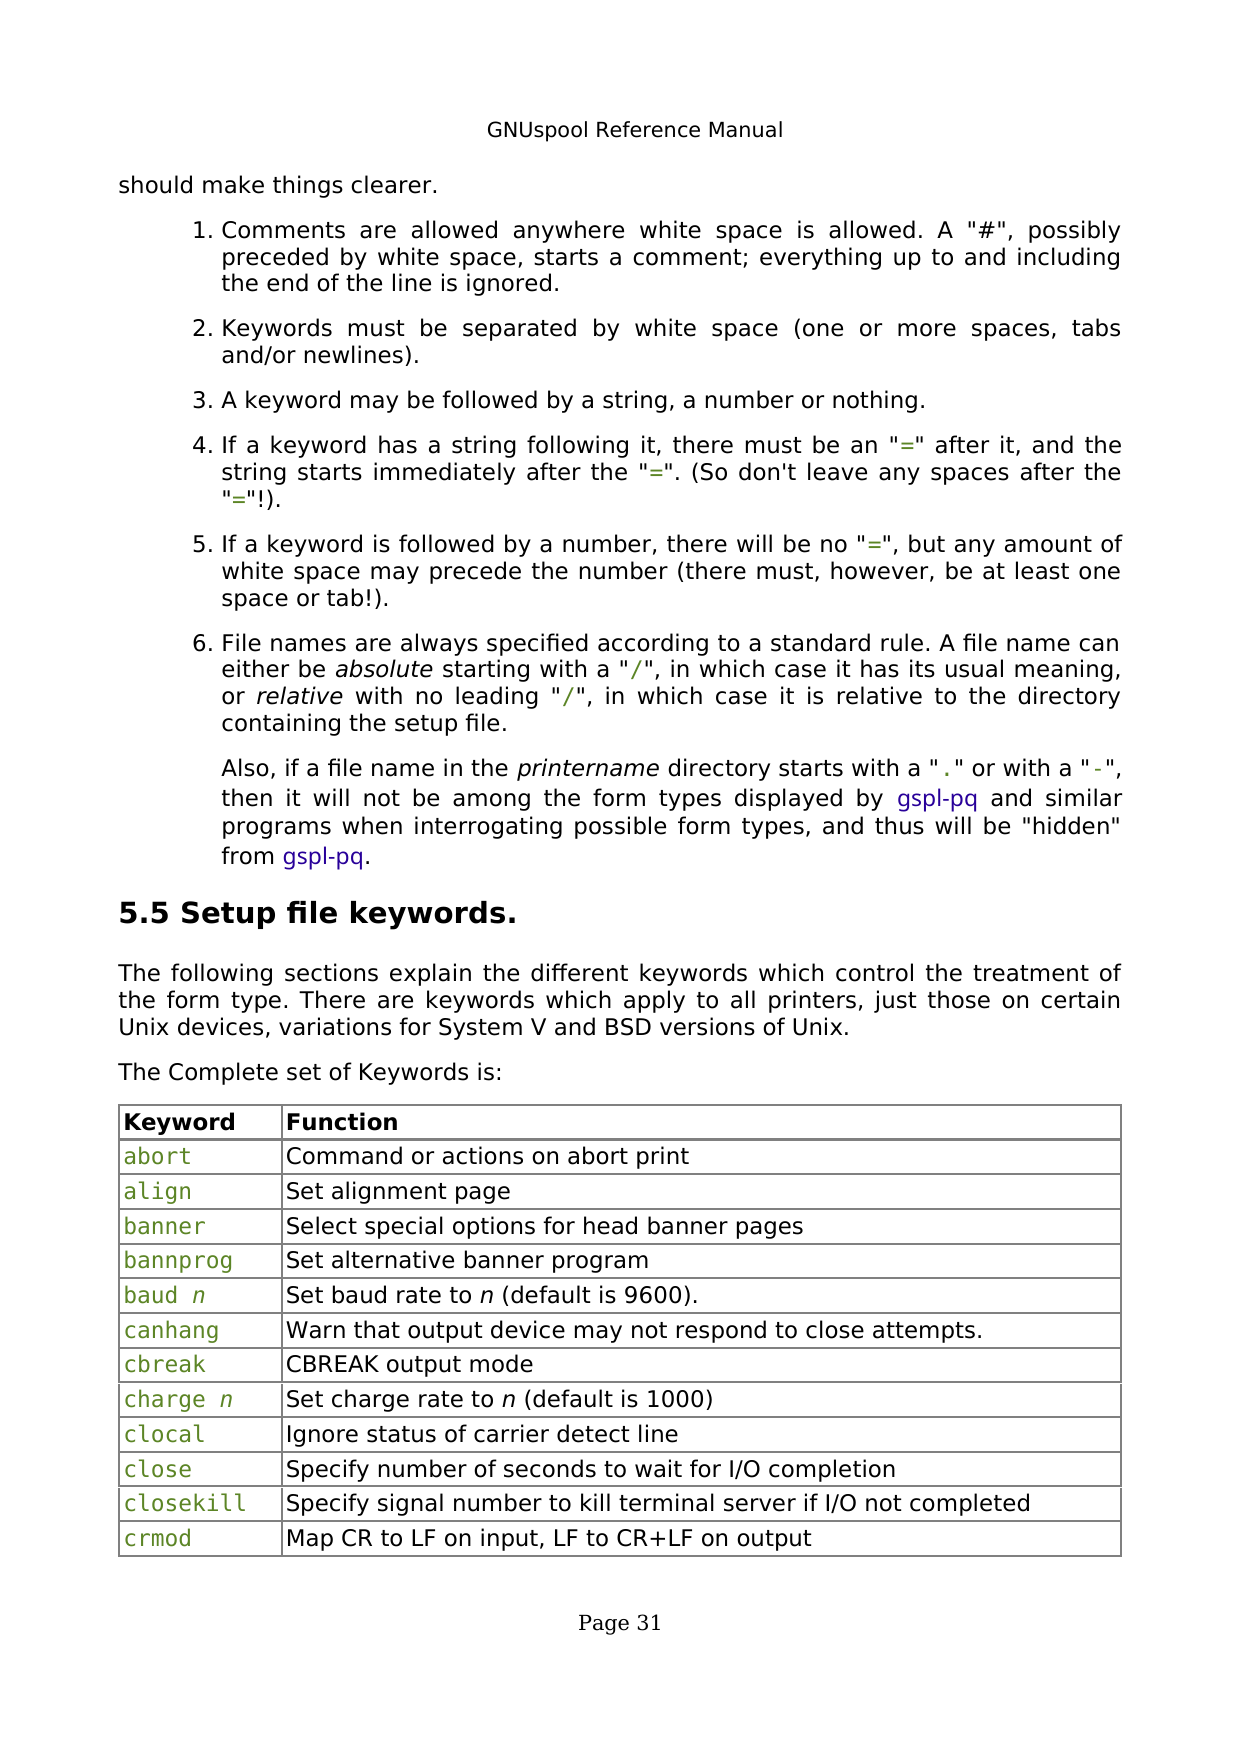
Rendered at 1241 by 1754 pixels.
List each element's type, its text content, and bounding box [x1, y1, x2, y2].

list Comments are allowed anywhere white space is allowed. A "#", possibly preceded by white space, starts a comment; everything up to and including the end of the line is ignored. [192, 217, 1122, 297]
list Keywords must be separated by white space (one or more spaces, tabs and/or newlines). [192, 316, 1122, 369]
table_cell Ignore status of carrier detect line [283, 1418, 1120, 1451]
list A keyword may be followed by a string, a number or nothing. [192, 387, 1122, 414]
table_cell align [120, 1175, 281, 1208]
table_cell closekill [120, 1488, 281, 1520]
table_cell Set baud rate to n (default is 9600). [283, 1279, 1120, 1312]
table_cell CBREAK output mode [283, 1349, 1120, 1381]
subtitle Setup file keywords. [118, 896, 1122, 931]
table_cell close [120, 1453, 281, 1485]
table_header Keyword [120, 1106, 281, 1138]
table_cell Command or actions on abort print [283, 1141, 1120, 1173]
list If a keyword is followed by a number, there will be no "=", but any amount of white space may precede the number (there must, however, be at least one space or tab!). [192, 531, 1122, 612]
table_cell Set alternative banner program [283, 1245, 1120, 1277]
table_cell cbreak [120, 1349, 281, 1381]
text The Complete set of Keywords is: [118, 1059, 1122, 1086]
table_header Function [283, 1106, 1120, 1138]
text should make things clearer. [118, 172, 1122, 199]
table_cell baud n [120, 1279, 281, 1312]
table_cell Set alignment page [283, 1175, 1120, 1208]
list If a keyword has a string following it, there must be an "=" after it, and the string starts immediately after the "=". (So don't leave any spaces after the "="!). [192, 433, 1122, 513]
table_cell Specify number of seconds to wait for I/O completion [283, 1453, 1120, 1485]
table_cell clocal [120, 1418, 281, 1451]
table_cell Map CR to LF on input, LF to CR+LF on output [283, 1522, 1120, 1555]
table_cell abort [120, 1141, 281, 1173]
list Also, if a file name in the printername directory starts with a "." or with a "-", then it will not be among the form types displayed by gspl-pq and similar programs when interrogating possible form types, and thus will be "hidden" from gspl-pq. [192, 755, 1122, 871]
table_cell charge n [120, 1384, 281, 1416]
table_cell Warn that output device may not respond to close attempts. [283, 1314, 1120, 1347]
table_cell bannprog [120, 1245, 281, 1277]
table_cell crmod [120, 1522, 281, 1555]
table_cell Specify signal number to kill terminal server if I/O not completed [283, 1488, 1120, 1520]
table_cell canhang [120, 1314, 281, 1347]
table_cell Select special options for head banner pages [283, 1210, 1120, 1243]
list File names are always specified according to a standard rule. A file name can either be absolute starting with a "/", in which case it has its usual meaning, or relative with no leading "/", in which case it is relative to the directory containing the setup file. [192, 630, 1122, 737]
text The following sections explain the different keywords which control the treatment of the form type. There are keywords which apply to all printers, just those on certain Unix devices, variations for System V and BSD versions of Unix. [118, 960, 1122, 1040]
table_cell banner [120, 1210, 281, 1243]
table_cell Set charge rate to n (default is 1000) [283, 1384, 1120, 1416]
